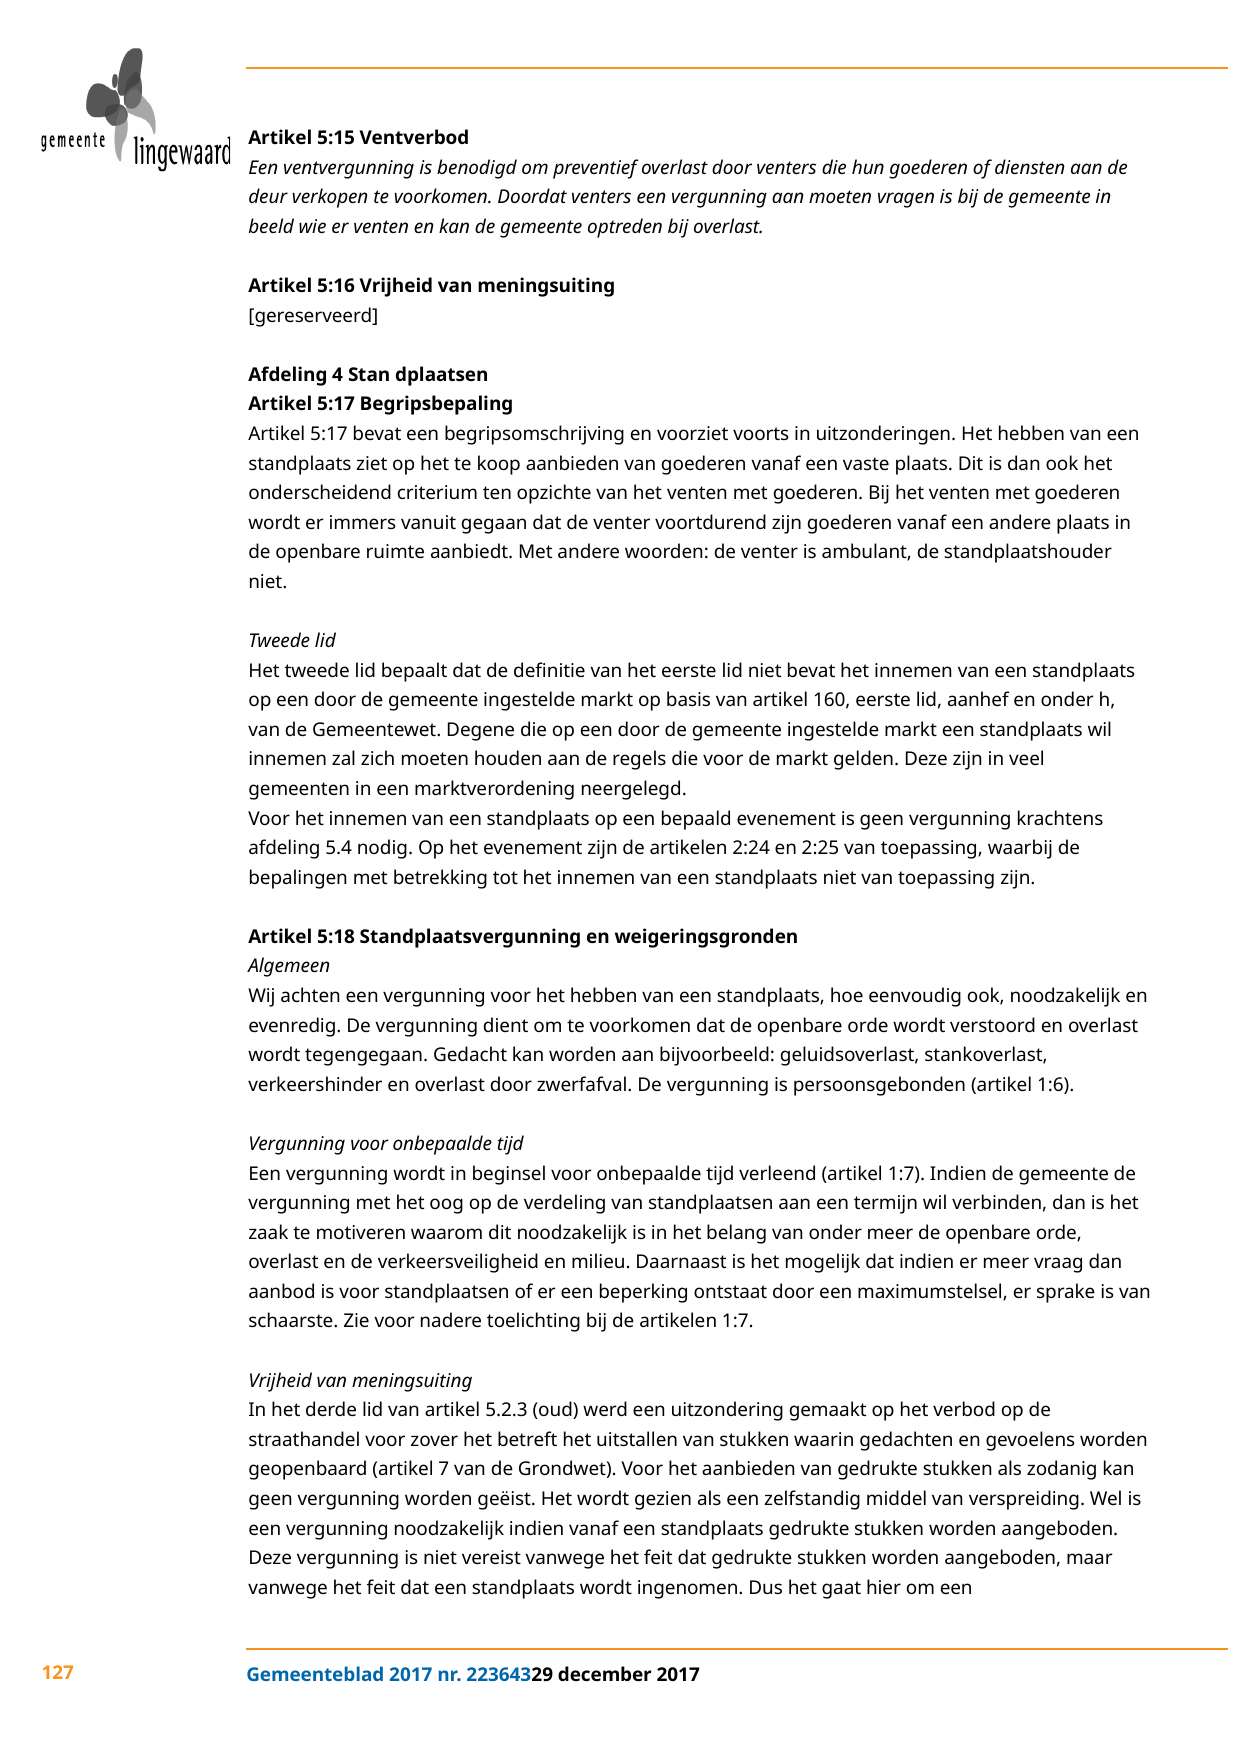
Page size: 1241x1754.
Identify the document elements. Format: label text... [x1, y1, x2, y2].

text Een vergunning wordt in beginsel voor onbepaalde tijd verleend (artikel 1:7). Indien de gemeente de vergunning met het oog op de verdeling van standplaatsen aan een termijn wil verbinden, dan is het zaak te motiveren waarom dit noodzakelijk is in het belang van onder meer de openbare orde, overlast en de verkeersveiligheid en milieu. Daarnaast is het mogelijk dat indien er meer vraag dan aanbod is voor standplaatsen of er een beperking ontstaat door een maximumstelsel, er sprake is van schaarste. Zie voor nadere toelichting bij de artikelen 1:7. [248, 1160, 1152, 1333]
text Artikel 5:15 Ventverbod [248, 124, 1152, 150]
text In het derde lid van artikel 5.2.3 (oud) werd een uitzondering gemaakt op het verbod op de straathandel voor zover het betreft het uitstallen van stukken waarin gedachten en gevoelens worden geopenbaard (artikel 7 van de Grondwet). Voor het aanbieden van gedrukte stukken als zodanig kan geen vergunning worden geëist. Het wordt gezien als een zelfstandig middel van verspreiding. Wel is een vergunning noodzakelijk indien vanaf een standplaats gedrukte stukken worden aangeboden. Deze vergunning is niet vereist vanwege het feit dat gedrukte stukken worden aangeboden, maar vanwege het feit dat een standplaats wordt ingenomen. Dus het gaat hier om een [248, 1396, 1152, 1600]
text Artikel 5:17 bevat een begripsomschrijving en voorziet voorts in uitzonderingen. Het hebben van een standplaats ziet op het te koop aanbieden van goederen vanaf een vaste plaats. Dit is dan ook het onderscheidend criterium ten opzichte van het venten met goederen. Bij het venten met goederen wordt er immers vanuit gegaan dat de venter voortdurend zijn goederen vanaf een andere plaats in de openbare ruimte aanbiedt. Met andere woorden: de venter is ambulant, de standplaatshouder niet. [248, 420, 1152, 594]
text Artikel 5:18 Standplaatsvergunning en weigeringsgronden [248, 923, 1152, 949]
text Wij achten een vergunning voor het hebben van een standplaats, hoe eenvoudig ook, noodzakelijk en evenredig. De vergunning dient om te voorkomen dat de openbare orde wordt verstoord en overlast wordt tegengegaan. Gedacht kan worden aan bijvoorbeeld: geluidsoverlast, stankoverlast, verkeershinder en overlast door zwerfafval. De vergunning is persoonsgebonden (artikel 1:6). [248, 982, 1152, 1097]
text Het tweede lid bepaalt dat de definitie van het eerste lid niet bevat het innemen van een standplaats op een door de gemeente ingestelde markt op basis van artikel 160, eerste lid, aanhef en onder h, van de Gemeentewet. Degene die op een door de gemeente ingestelde markt een standplaats wil innemen zal zich moeten houden aan de regels die voor de markt gelden. Deze zijn in veel gemeenten in een marktverordening neergelegd. [248, 657, 1152, 801]
text Artikel 5:17 Begripsbepaling [248, 391, 1152, 416]
text Voor het innemen van een standplaats op een bepaald evenement is geen vergunning krachtens afdeling 5.4 nodig. Op het evenement zijn de artikelen 2:24 en 2:25 van toepassing, waarbij de bepalingen met betrekking tot het innemen van een standplaats niet van toepassing zijn. [248, 805, 1152, 890]
text Vergunning voor onbepaalde tijd [248, 1130, 1152, 1156]
text Algemeen [248, 953, 1152, 978]
text Een ventvergunning is benodigd om preventief overlast door venters die hun goederen of diensten aan de deur verkopen te voorkomen. Doordat venters een vergunning aan moeten vragen is bij de gemeente in beeld wie er venten en kan de gemeente optreden bij overlast. [248, 154, 1152, 239]
text [gereserveerd] [248, 302, 1152, 328]
text Artikel 5:16 Vrijheid van meningsuiting [248, 272, 1152, 298]
text Tweede lid [248, 627, 1152, 653]
text Vrijheid van meningsuiting [248, 1367, 1152, 1393]
text Afdeling 4 Stan dplaatsen [248, 361, 1152, 387]
picture [41, 47, 231, 172]
